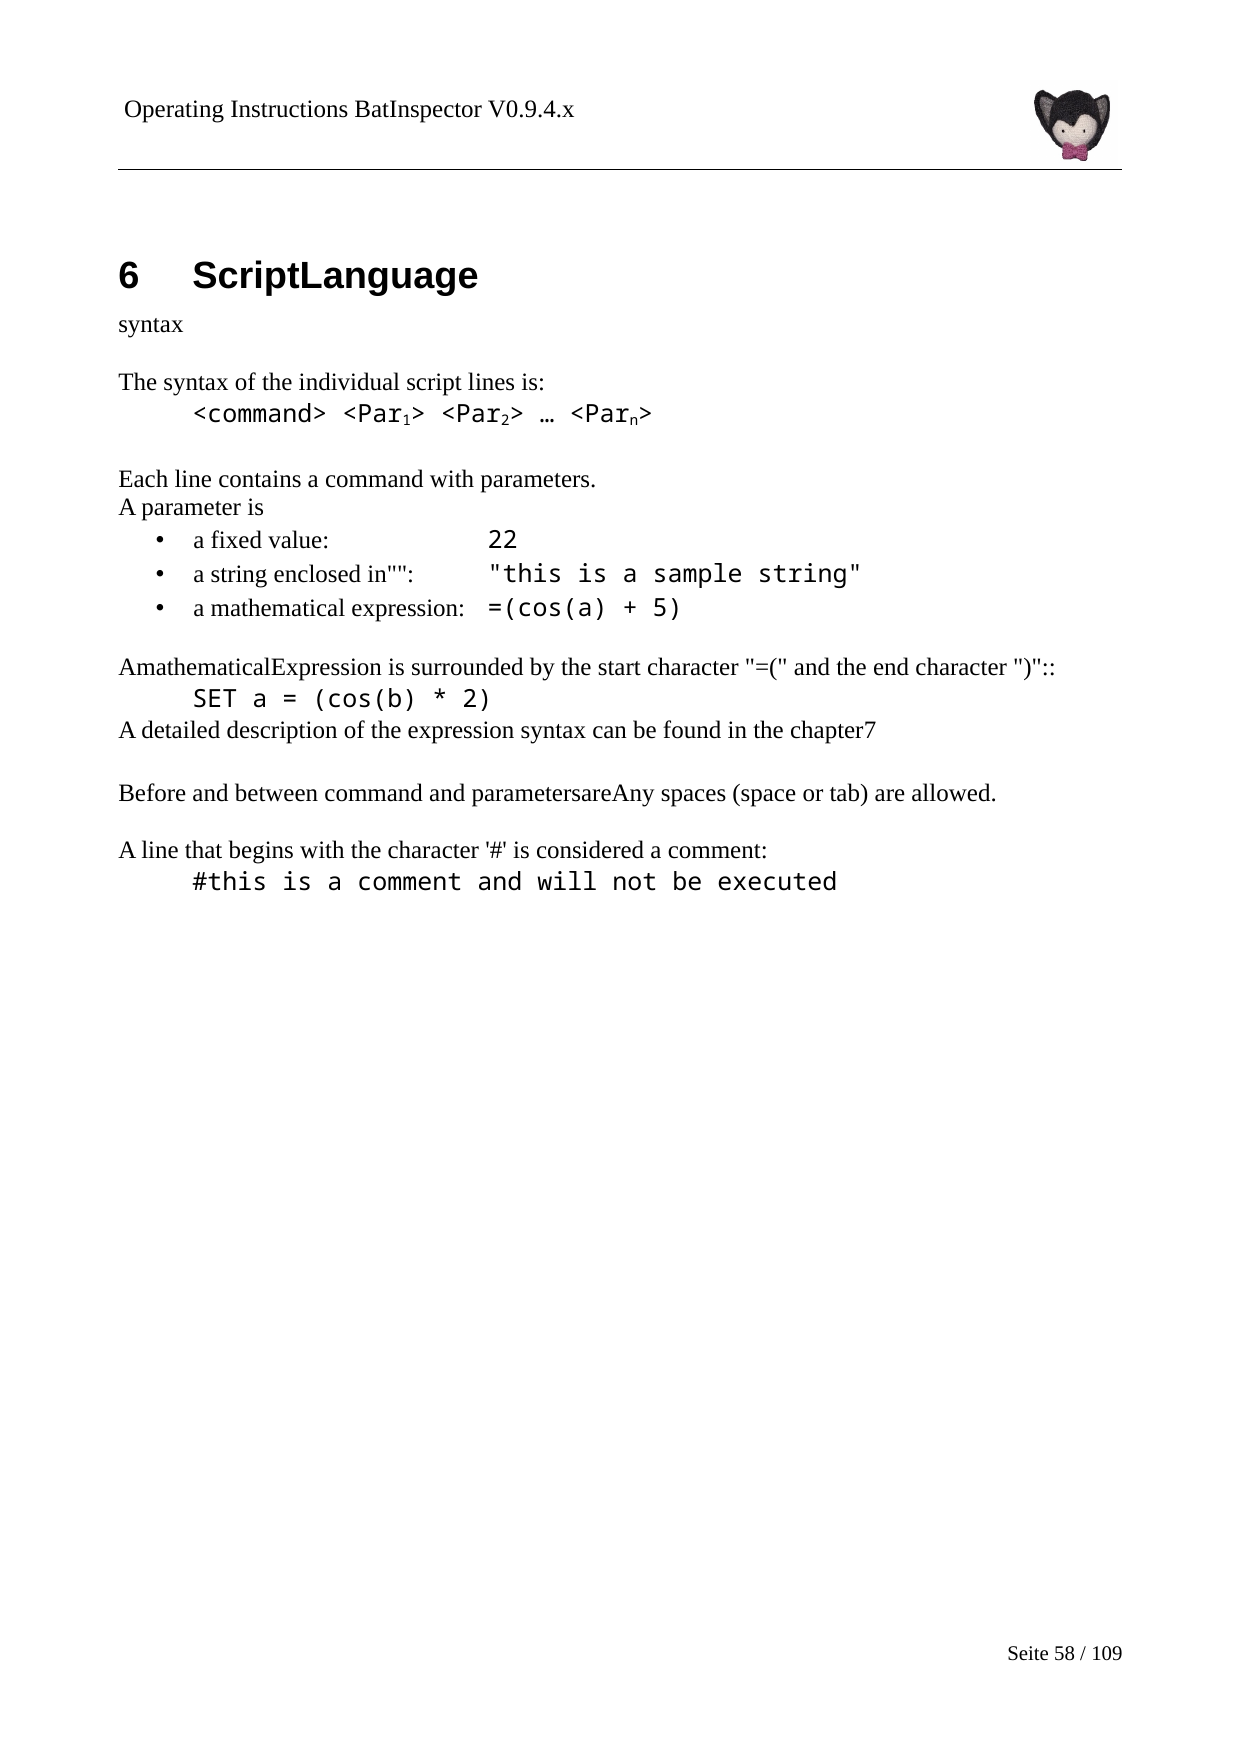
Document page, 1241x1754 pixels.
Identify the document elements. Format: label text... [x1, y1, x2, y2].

text <command> <Par1> <Par2> … <Parn> [118, 396, 1122, 430]
text #this is a comment and will not be executed [118, 864, 1122, 898]
text SET a = (cos(b) * 2) [118, 681, 1122, 715]
subtitle ScriptLanguage [118, 253, 1122, 297]
list a fixed value: 22 [156, 521, 1122, 555]
text AmathematicalExpression is surrounded by the start character "=(" and the end character ")":: [118, 652, 1122, 681]
picture [1030, 80, 1119, 169]
list a mathematical expression: =(cos(a) + 5) [156, 589, 1122, 623]
list a string enclosed in"": "this is a sample string" [156, 555, 1122, 589]
text A parameter is [118, 492, 1122, 521]
text The syntax of the individual script lines is: [118, 367, 1122, 396]
text A detailed description of the expression syntax can be found in the chapter7 [118, 715, 1122, 744]
text Each line contains a command with parameters. [118, 464, 1122, 492]
text Before and between command and parametersareAny spaces (space or tab) are allowed. [118, 778, 1122, 807]
subtitle syntax [118, 309, 1122, 338]
text A line that begins with the character '#' is considered a comment: [118, 835, 1122, 864]
